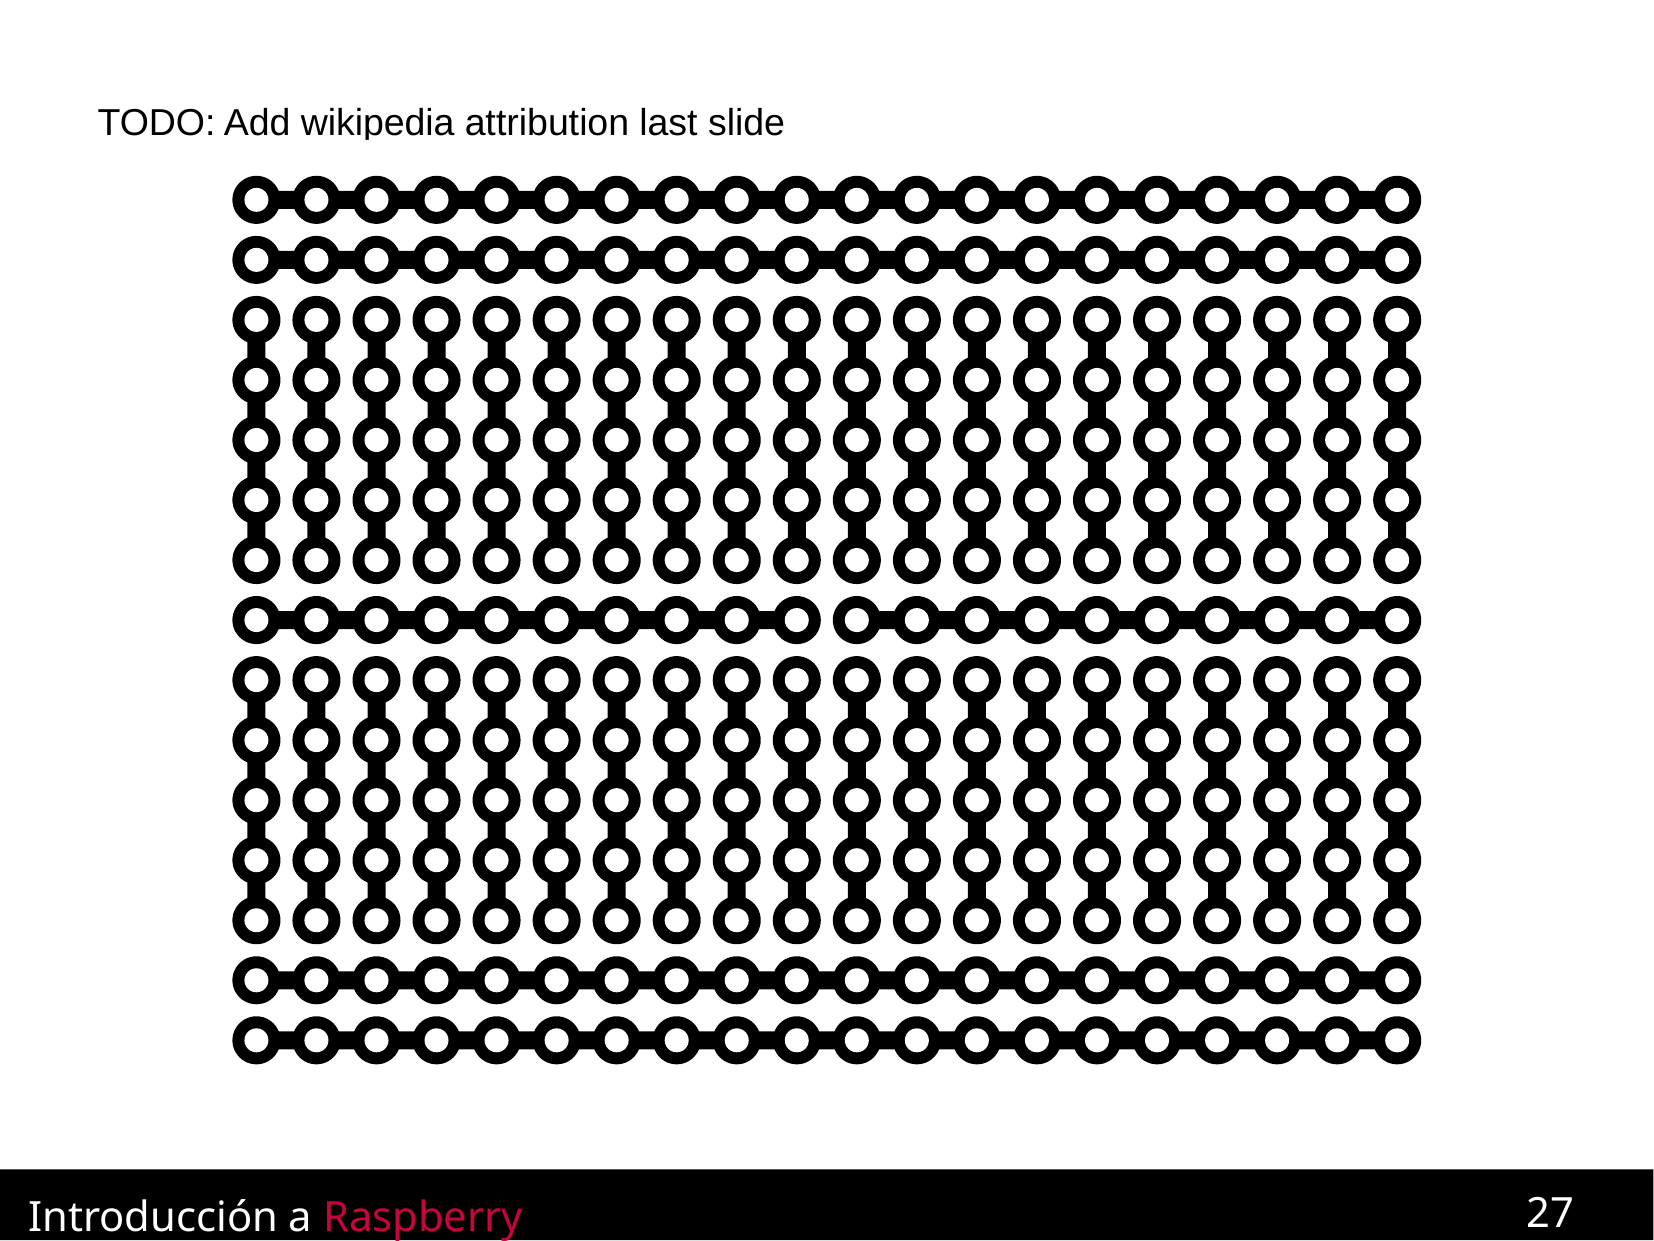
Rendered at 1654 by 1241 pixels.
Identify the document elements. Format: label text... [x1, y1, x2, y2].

text_box [0, 0, 1654, 1241]
text_box Introducción a Raspberry Pi [13, 1179, 556, 1241]
picture [194, 138, 1459, 1102]
text_box TODO: Add wikipedia attribution last slide [82, 94, 800, 152]
text_box [1521, 1175, 1654, 1241]
